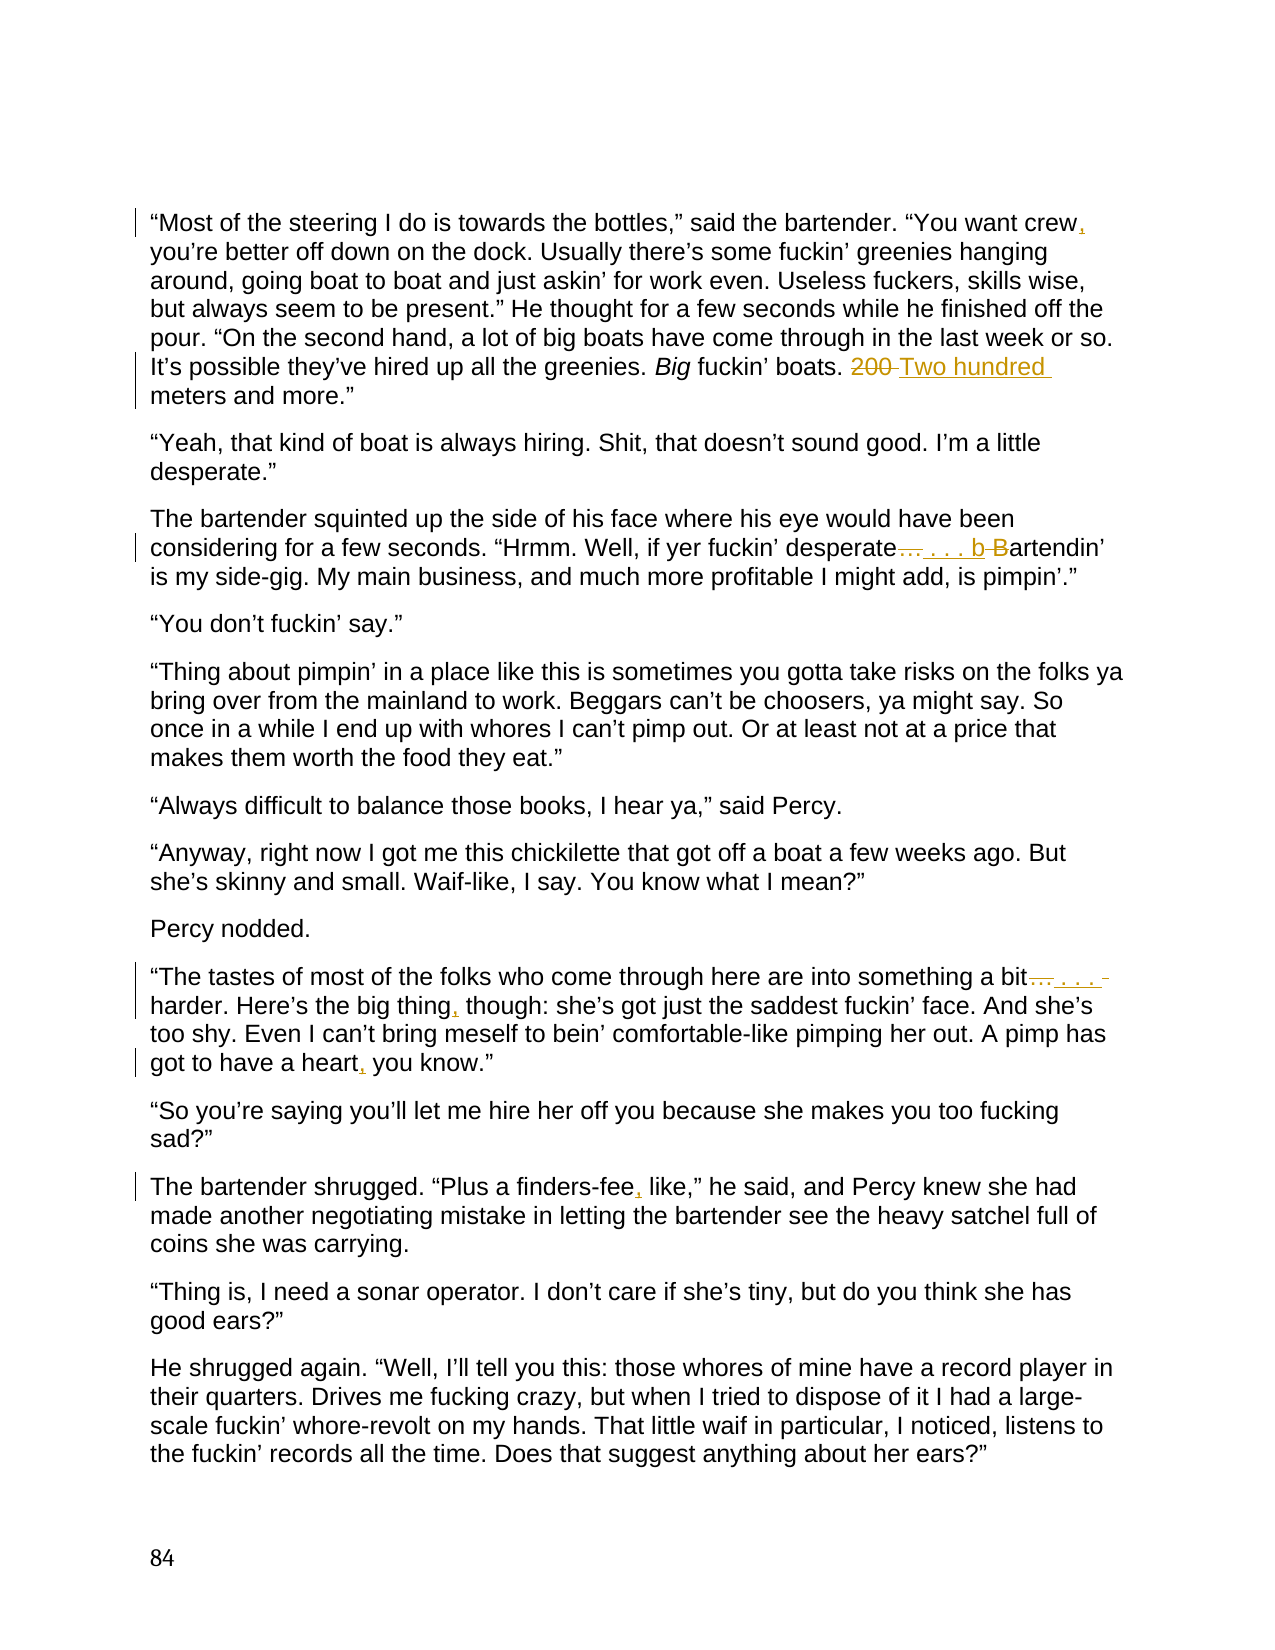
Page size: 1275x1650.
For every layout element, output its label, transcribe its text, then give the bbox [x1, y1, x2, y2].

text Percy nodded. [150, 914, 1125, 943]
text “Thing is, I need a sonar operator. I don’t care if she’s tiny, but do you think she has good ears?” [150, 1277, 1125, 1334]
text “The tastes of most of the folks who come through here are into something a bit . . . harder. Here’s the big thing, though: she’s got just the saddest fuckin’ face. And she’s too shy. Even I can’t bring meself to bein’ comfortable-like pimping her out. A pimp has got to have a heart, you know.” [150, 962, 1125, 1077]
text “Always difficult to balance those books, I hear ya,” said Percy. [150, 791, 1125, 819]
text “So you’re saying you’ll let me hire her off you because she makes you too fucking sad?” [150, 1096, 1125, 1153]
text “You don’t fuckin’ say.” [150, 609, 1125, 638]
text “Yeah, that kind of boat is always hiring. Shit, that doesn’t sound good. I’m a little desperate.” [150, 428, 1125, 486]
text He shrugged again. “Well, I’ll tell you this: those whores of mine have a record player in their quarters. Drives me fucking crazy, but when I tried to dispose of it I had a large-scale fuckin’ whore-revolt on my hands. That little waif in particular, I noticed, listens to the fuckin’ records all the time. Does that suggest anything about her ears?” [150, 1353, 1125, 1468]
text “Thing about pimpin’ in a place like this is sometimes you gotta take risks on the folks ya bring over from the mainland to work. Beggars can’t be choosers, ya might say. So once in a while I end up with whores I can’t pimp out. Or at least not at a price that makes them worth the food they eat.” [150, 657, 1125, 772]
text “Most of the steering I do is towards the bottles,” said the bartender. “You want crew, you’re better off down on the dock. Usually there’s some fuckin’ greenies hanging around, going boat to boat and just askin’ for work even. Useless fuckers, skills wise, but always seem to be present.” He thought for a few seconds while he finished off the pour. “On the second hand, a lot of big boats have come through in the last week or so. It’s possible they’ve hired up all the greenies. Big fuckin’ boats. Two hundred meters and more.” [150, 208, 1125, 409]
text The bartender shrugged. “Plus a finders-fee, like,” he said, and Percy knew she had made another negotiating mistake in letting the bartender see the heavy satchel full of coins she was carrying. [150, 1172, 1125, 1258]
text The bartender squinted up the side of his face where his eye would have been considering for a few seconds. “Hrmm. Well, if yer fuckin’ desperate . . . bartendin’ is my side-gig. My main business, and much more profitable I might add, is pimpin’.” [150, 504, 1125, 591]
text “Anyway, right now I got me this chickilette that got off a boat a few weeks ago. But she’s skinny and small. Waif-like, I say. You know what I mean?” [150, 838, 1125, 896]
